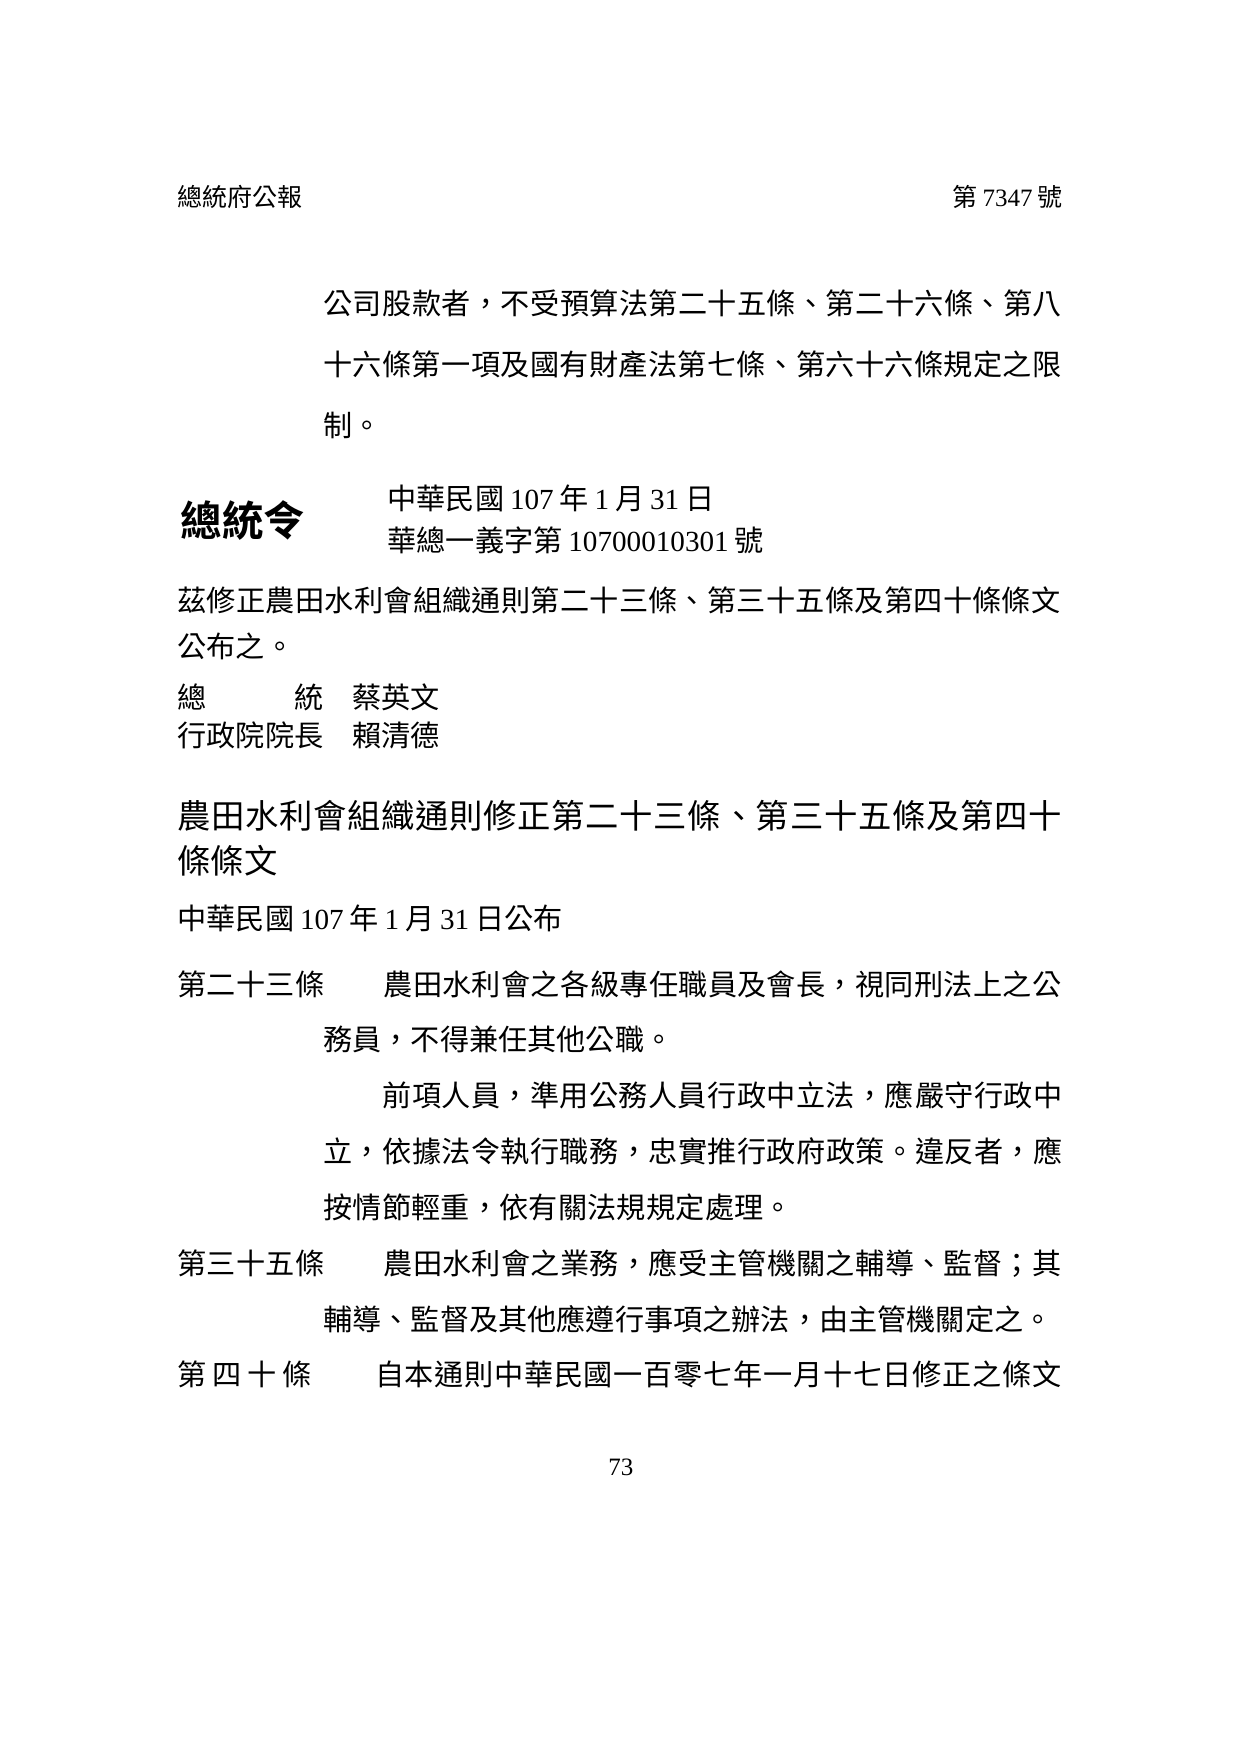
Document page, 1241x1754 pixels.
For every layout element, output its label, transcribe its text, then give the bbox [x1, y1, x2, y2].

text 中華民國107年1月31日公布 [177, 896, 1064, 938]
text 公司股款者，不受預算法第二十五條、第二十六條、第八十六條第一項及國有財產法第七條、第六十六條規定之限制。 [323, 266, 1064, 449]
table_header 總統令 [177, 474, 384, 562]
text 第三十五條 農田水利會之業務，應受主管機關之輔導、監督；其輔導、監督及其他應遵行事項之辦法，由主管機關定之。 [177, 1229, 1064, 1341]
text 第四十條 自本通則中華民國一百零七年一月十七日修正之條文 [177, 1341, 1064, 1397]
text 前項人員，準用公務人員行政中立法，應嚴守行政中立，依據法令執行職務，忠實推行政府政策。違反者，應按情節輕重，依有關法規規定處理。 [323, 1062, 1064, 1229]
text 農田水利會組織通則修正第二十三條、第三十五條及第四十條條文 [177, 791, 1064, 883]
table_header 中華民國107年1月31日 華總一義字第10700010301號 [384, 474, 880, 562]
text 總 統 蔡英文 [177, 679, 1064, 716]
text 第二十三條 農田水利會之各級專任職員及會長，視同刑法上之公務員，不得兼任其他公職。 [177, 950, 1064, 1062]
text 茲修正農田水利會組織通則第二十三條、第三十五條及第四十條條文，公布之。 [177, 575, 1064, 666]
text 行政院院長 賴清德 [177, 716, 1064, 754]
